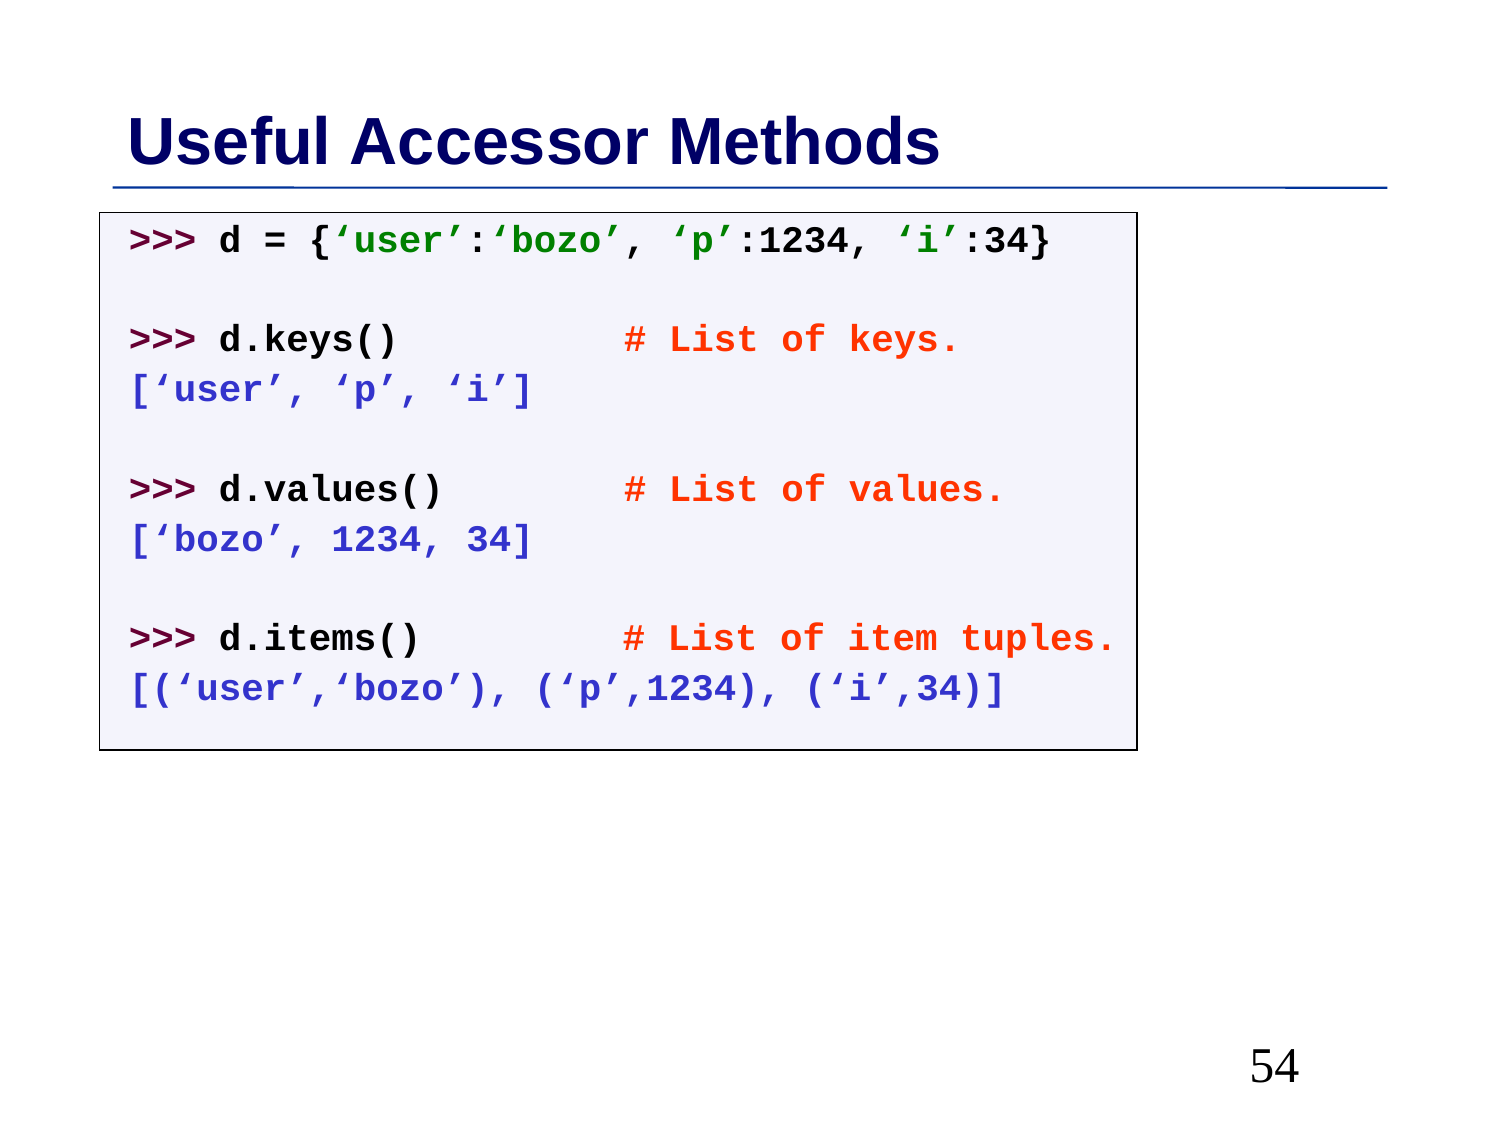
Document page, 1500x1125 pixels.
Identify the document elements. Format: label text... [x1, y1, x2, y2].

text_box [99, 212, 112, 751]
list >>> d = {‘user’:‘bozo’, ‘p’:1234, ‘i’:34} >>> d.keys() # List of keys. [‘user’, ‘p’, ‘i’] >>> d.values() # List of values. [‘bozo’, 1234, 34] >>> d.items() # List of item tuples. [(‘user’,‘bozo’), (‘p’,1234), (‘i’,34)] [112, 212, 1388, 963]
title Useful Accessor Methods [112, 89, 1388, 185]
